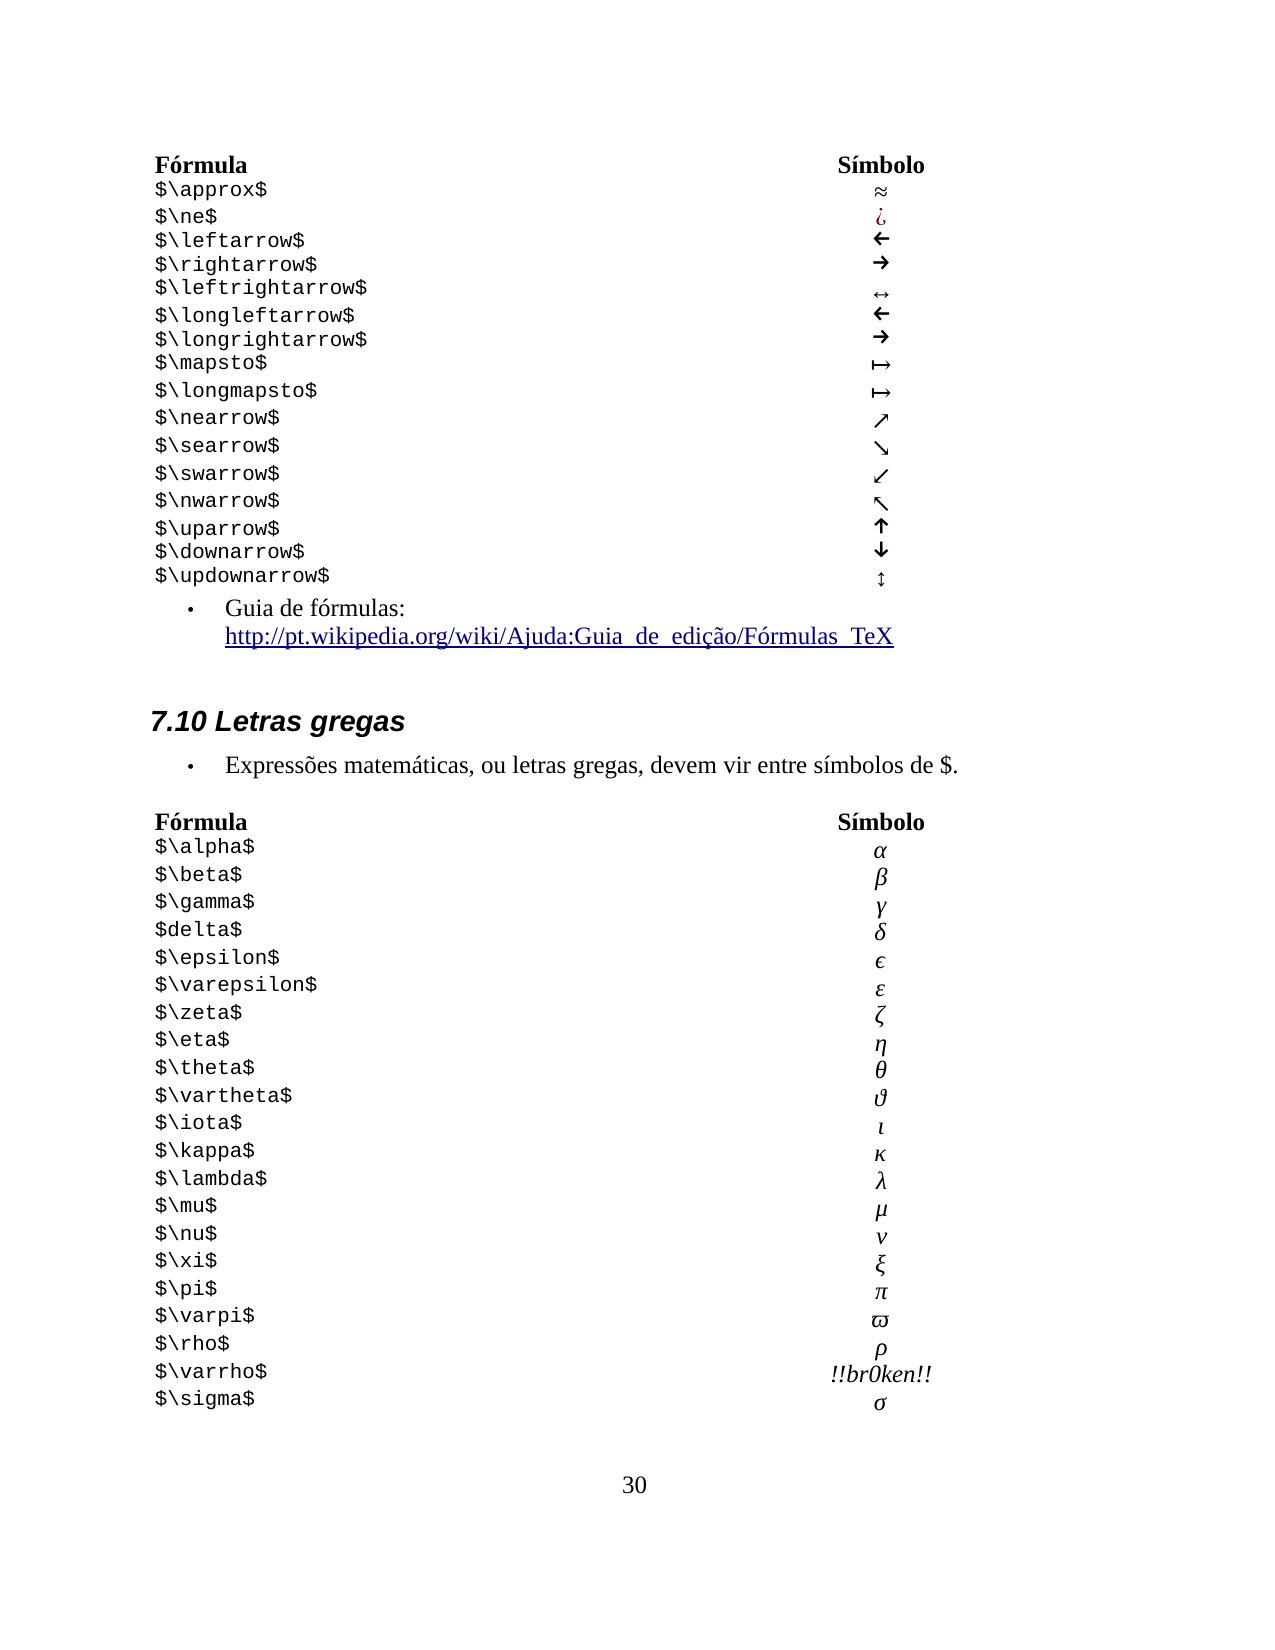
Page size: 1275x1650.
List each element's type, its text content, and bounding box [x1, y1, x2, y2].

table_cell [638, 891, 1125, 919]
table_cell $\longrightarrow$ [150, 329, 637, 352]
table_cell [638, 254, 1125, 277]
table_cell [638, 947, 1125, 974]
table_cell $\sigma$ [150, 1388, 637, 1416]
table_header Fórmula [150, 150, 637, 179]
table_cell $\swarrow$ [150, 463, 637, 490]
table_header Símbolo [638, 150, 1125, 179]
table_cell [638, 1306, 1125, 1333]
table_cell $\ne$ [150, 206, 637, 230]
table_cell $\pi$ [150, 1278, 637, 1306]
list Expressões matemáticas, ou letras gregas, devem vir entre símbolos de $. [187, 750, 1125, 807]
table_cell [638, 518, 1125, 541]
table_cell $\longleftarrow$ [150, 305, 637, 328]
table_cell [638, 230, 1125, 254]
table_cell $delta$ [150, 919, 637, 947]
table_cell [638, 463, 1125, 490]
table_cell $\eta$ [150, 1030, 637, 1057]
table_cell [638, 435, 1125, 463]
table_cell [638, 1223, 1125, 1250]
table_cell $\lambda$ [150, 1168, 637, 1195]
table_cell $\mu$ [150, 1195, 637, 1223]
table_cell [638, 1333, 1125, 1361]
table_cell [638, 1057, 1125, 1085]
table_cell $\varepsilon$ [150, 974, 637, 1002]
table_cell $\nearrow$ [150, 408, 637, 435]
table_cell [638, 1085, 1125, 1112]
table_cell $\downarrow$ [150, 541, 637, 565]
table_cell [638, 1030, 1125, 1057]
table_cell $\alpha$ [150, 836, 637, 864]
table_cell $\xi$ [150, 1250, 637, 1278]
table_header Fórmula [150, 808, 637, 836]
table_cell [638, 974, 1125, 1002]
table_cell [638, 1002, 1125, 1029]
table_cell [638, 541, 1125, 565]
table_cell $\longmapsto$ [150, 380, 637, 407]
table_cell [638, 1112, 1125, 1140]
table_cell $\approx$ [150, 179, 637, 206]
table_cell [638, 1388, 1125, 1416]
table_cell $\gamma$ [150, 891, 637, 919]
table_cell [638, 1195, 1125, 1223]
table_cell $\vartheta$ [150, 1085, 637, 1112]
table_cell [638, 919, 1125, 947]
table_cell $\zeta$ [150, 1002, 637, 1029]
table_cell $\rightarrow$ [150, 254, 637, 277]
table_cell [638, 1140, 1125, 1167]
table_cell [638, 179, 1125, 206]
table_cell $\beta$ [150, 864, 637, 891]
table_cell $\leftarrow$ [150, 230, 637, 254]
table_cell [638, 305, 1125, 328]
table_cell [638, 1250, 1125, 1278]
table_cell [638, 1168, 1125, 1195]
table_cell $\varpi$ [150, 1306, 637, 1333]
table_cell [638, 1278, 1125, 1306]
table_cell $\iota$ [150, 1112, 637, 1140]
table_cell $\searrow$ [150, 435, 637, 463]
table_cell $\epsilon$ [150, 947, 637, 974]
list Guia de fórmulas: http://pt.wikipedia.org/wiki/Ajuda:Guia_de_edição/Fórmulas_TeX [187, 593, 1125, 650]
table_cell $\varrho$ [150, 1361, 637, 1388]
table_cell $\rho$ [150, 1333, 637, 1361]
table_cell $\nwarrow$ [150, 490, 637, 518]
table_cell [638, 1361, 1125, 1388]
table_cell $\uparrow$ [150, 518, 637, 541]
table_cell [638, 864, 1125, 891]
table_cell $\theta$ [150, 1057, 637, 1085]
table_cell [638, 329, 1125, 352]
table_cell [638, 206, 1125, 230]
table_cell [638, 352, 1125, 380]
table_cell [638, 490, 1125, 518]
table_cell $\kappa$ [150, 1140, 637, 1167]
table_cell [638, 565, 1125, 593]
subtitle 7.10 Letras gregas [150, 704, 1125, 737]
table_cell [638, 277, 1125, 305]
table_cell [638, 408, 1125, 435]
table_cell $\leftrightarrow$ [150, 277, 637, 305]
table_cell $\nu$ [150, 1223, 637, 1250]
table_cell [638, 836, 1125, 864]
table_cell $\mapsto$ [150, 352, 637, 380]
table_header Símbolo [638, 808, 1125, 836]
table_cell $\updownarrow$ [150, 565, 637, 593]
table_cell [638, 380, 1125, 407]
